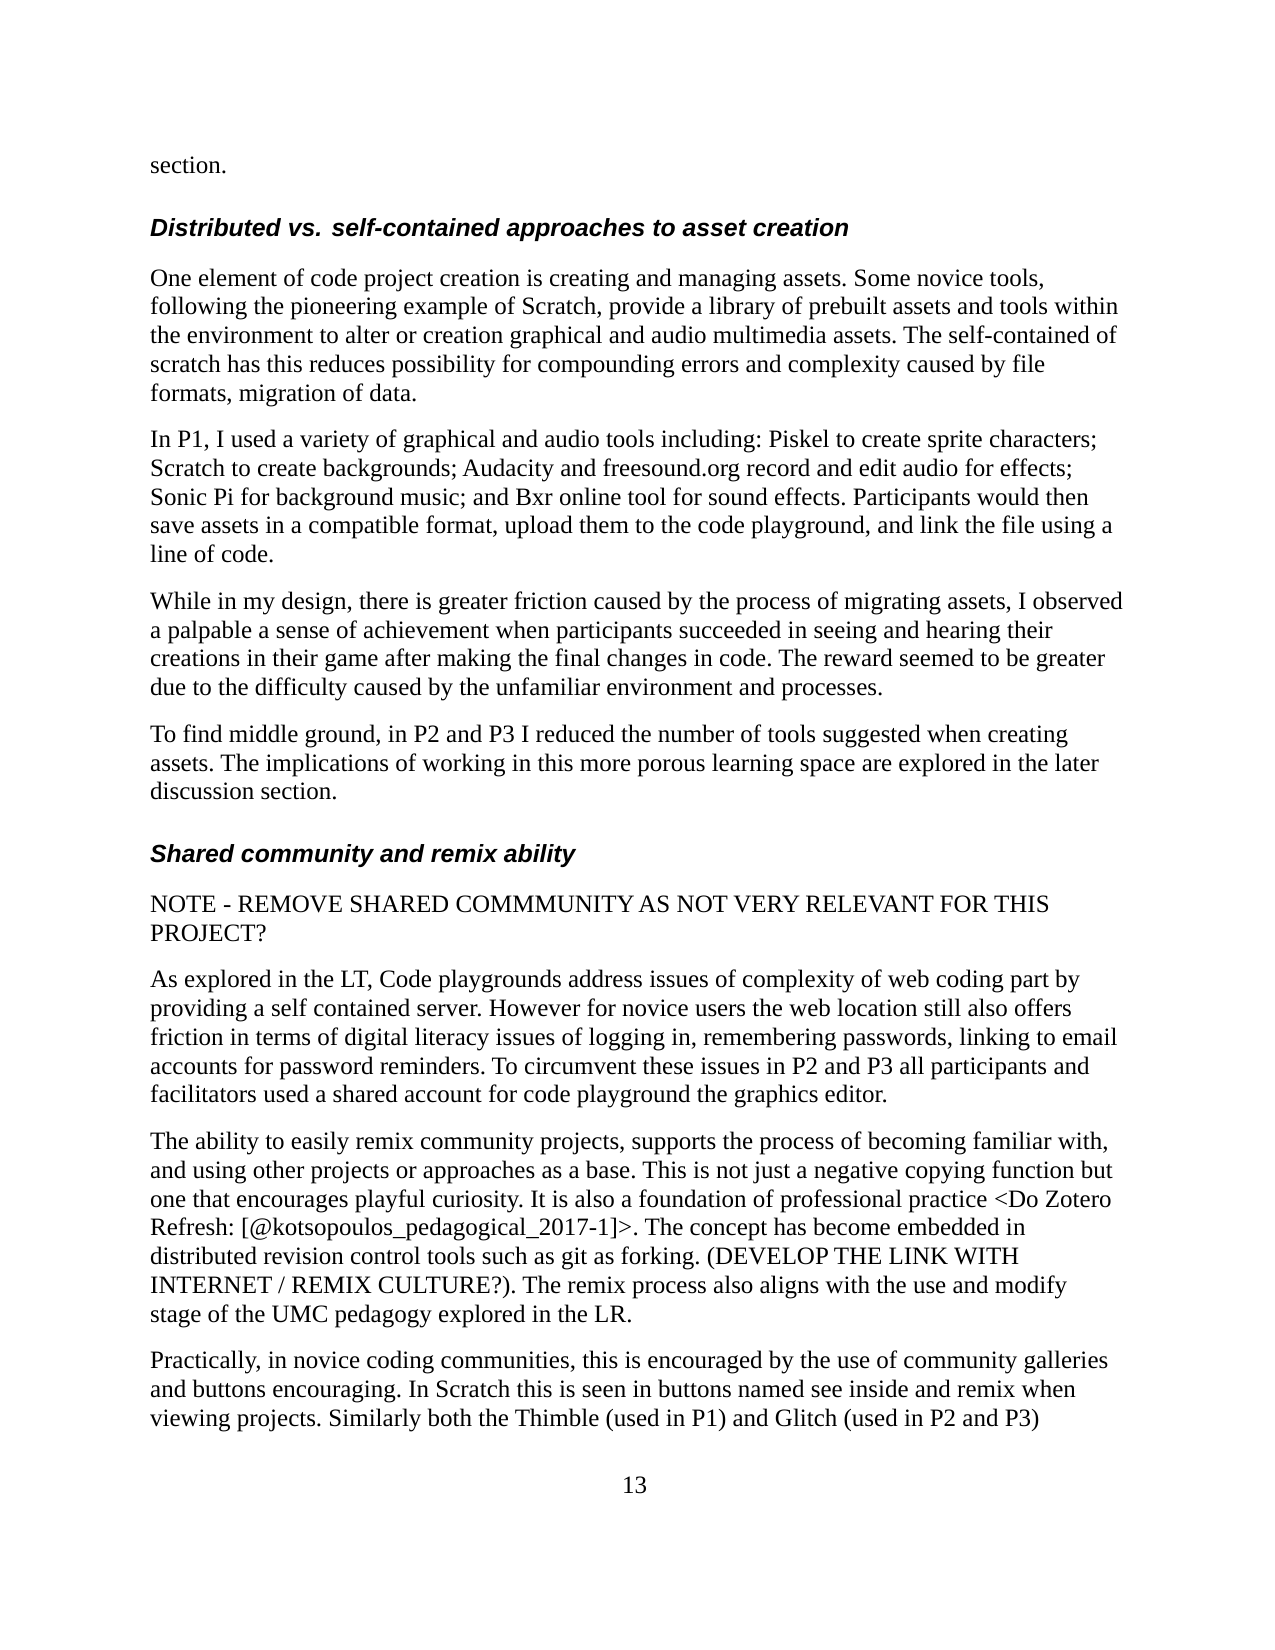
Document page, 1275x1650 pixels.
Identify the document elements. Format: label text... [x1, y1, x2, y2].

text section. [150, 150, 1125, 179]
text The ability to easily remix community projects, supports the process of becoming familiar with, and using other projects or approaches as a base. This is not just a negative copying function but one that encourages playful curiosity. It is also a foundation of professional practice <Do Zotero Refresh: [@kotsopoulos_pedagogical_2017-1]>. The concept has become embedded in distributed revision control tools such as git as forking. (DEVELOP THE LINK WITH INTERNET / REMIX CULTURE?). The remix process also aligns with the use and modify stage of the UMC pedagogy explored in the LR. [150, 1126, 1125, 1327]
subtitle Shared community and remix ability [150, 839, 1125, 868]
text In P1, I used a variety of graphical and audio tools including: Piskel to create sprite characters; Scratch to create backgrounds; Audacity and freesound.org record and edit audio for effects; Sonic Pi for background music; and Bxr online tool for sound effects. Participants would then save assets in a compatible format, upload them to the code playground, and link the file using a line of code. [150, 424, 1125, 568]
subtitle Distributed vs. self-contained approaches to asset creation [150, 213, 1125, 241]
text NOTE - REMOVE SHARED COMMMUNITY AS NOT VERY RELEVANT FOR THIS PROJECT? [150, 889, 1125, 947]
text As explored in the LT, Code playgrounds address issues of complexity of web coding part by providing a self contained server. However for novice users the web location still also offers friction in terms of digital literacy issues of logging in, remembering passwords, linking to email accounts for password reminders. To circumvent these issues in P2 and P3 all participants and facilitators used a shared account for code playground the graphics editor. [150, 964, 1125, 1108]
text To find middle ground, in P2 and P3 I reduced the number of tools suggested when creating assets. The implications of working in this more porous learning space are explored in the later discussion section. [150, 719, 1125, 805]
text While in my design, there is greater friction caused by the process of migrating assets, I observed a palpable a sense of achievement when participants succeeded in seeing and hearing their creations in their game after making the final changes in code. The reward seemed to be greater due to the difficulty caused by the unfamiliar environment and processes. [150, 586, 1125, 701]
text Practically, in novice coding communities, this is encouraged by the use of community galleries and buttons encouraging. In Scratch this is seen in buttons named see inside and remix when viewing projects. Similarly both the Thimble (used in P1) and Glitch (used in P2 and P3) [150, 1345, 1125, 1432]
text One element of code project creation is creating and managing assets. Some novice tools, following the pioneering example of Scratch, provide a library of prebuilt assets and tools within the environment to alter or creation graphical and audio multimedia assets. The self-contained of scratch has this reduces possibility for compounding errors and complexity caused by file formats, migration of data. [150, 263, 1125, 406]
